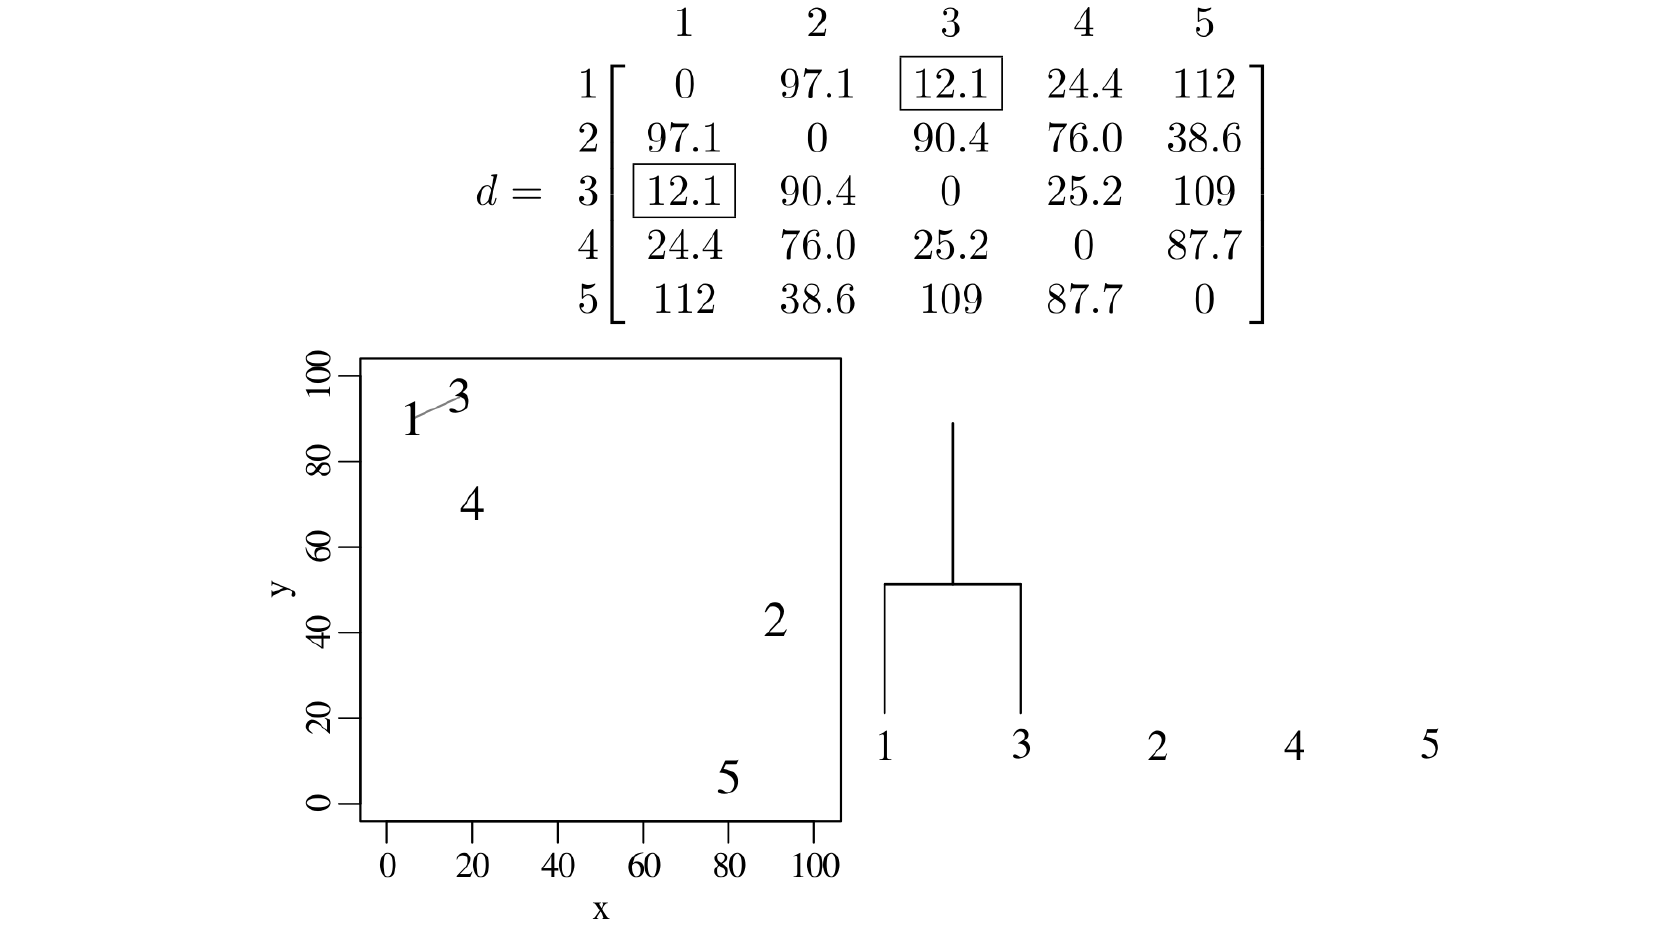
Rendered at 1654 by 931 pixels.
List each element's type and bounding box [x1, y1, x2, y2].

picture [259, 345, 1447, 931]
picture [471, 0, 1270, 335]
